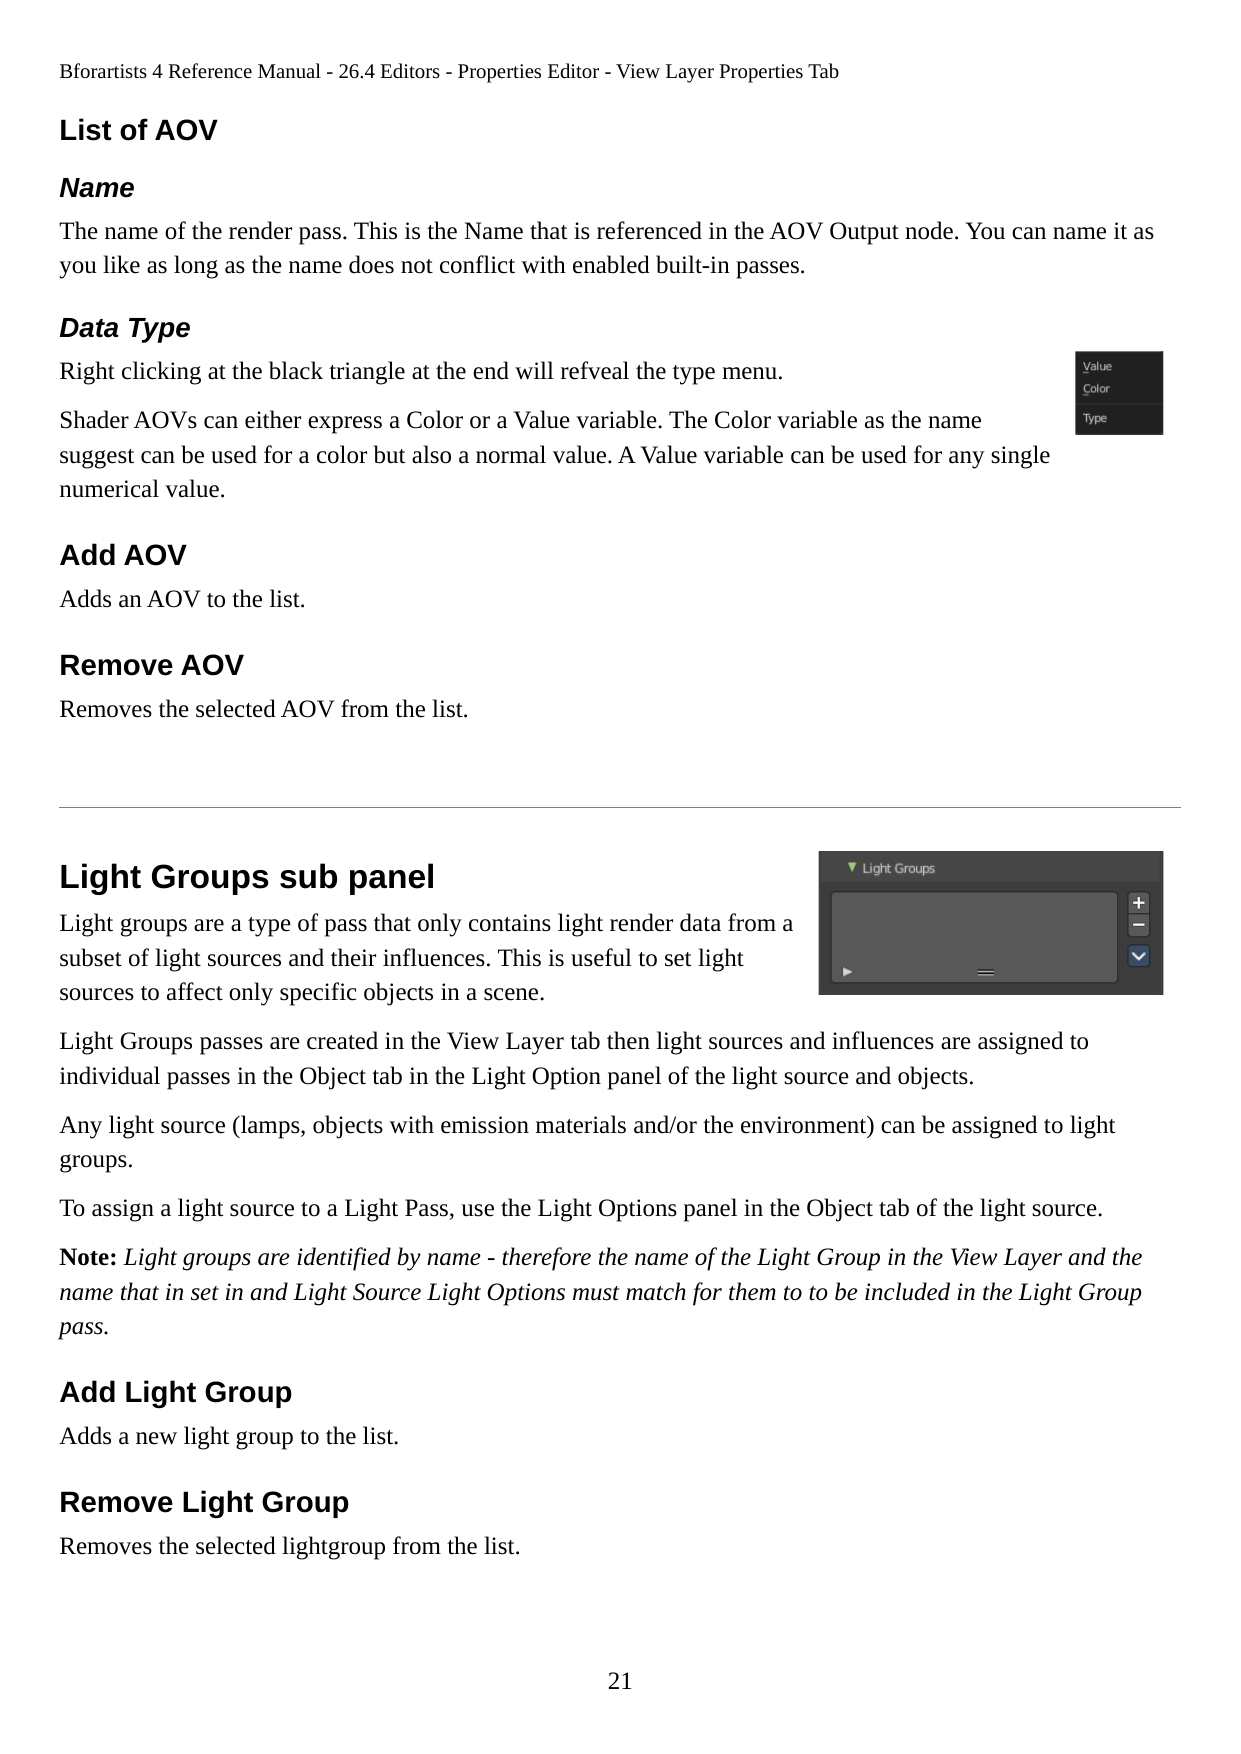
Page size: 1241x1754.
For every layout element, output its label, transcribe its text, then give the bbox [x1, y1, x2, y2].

picture [818, 851, 1164, 995]
text Any light source (lamps, objects with emission materials and/or the environment) can be assigned to light groups. [59, 1110, 1181, 1173]
subtitle List of AOV [59, 113, 1181, 146]
text Note: Light groups are identified by name - therefore the name of the Light Group in the View Layer and the name that in set in and Light Source Light Options must match for them to to be included in the Light Group pass. [59, 1242, 1181, 1340]
subtitle Name [59, 171, 1181, 203]
text Light groups are a type of pass that only contains light render data from a subset of light sources and their influences. This is useful to set light sources to affect only specific objects in a scene. [59, 908, 1181, 1006]
text To assign a light source to a Light Pass, use the Light Options panel in the Object tab of the light source. [59, 1193, 1181, 1222]
text Adds a new light group to the list. [59, 1421, 1181, 1450]
subtitle Add Light Group [59, 1375, 1181, 1409]
picture [1075, 351, 1164, 435]
text Light Groups passes are created in the View Layer tab then light sources and influences are assigned to individual passes in the Object tab in the Light Option panel of the light source and objects. [59, 1026, 1181, 1089]
text Adds an AOV to the list. [59, 584, 1181, 613]
text Removes the selected lightgroup from the list. [59, 1531, 1181, 1560]
text The name of the render pass. This is the Name that is referenced in the AOV Output node. You can name it as you like as long as the name does not conflict with enabled built-in passes. [59, 216, 1181, 279]
subtitle Remove Light Group [59, 1485, 1181, 1519]
subtitle [1164, 857, 1181, 896]
subtitle Data Type [59, 312, 1181, 344]
subtitle Add AOV [59, 538, 1181, 572]
text Right clicking at the black triangle at the end will refveal the type menu. [59, 356, 1075, 385]
subtitle Light Groups sub panel [59, 857, 818, 896]
text Shader AOVs can either express a Color or a Value variable. The Color variable as the name suggest can be used for a color but also a normal value. A Value variable can be used for any single numerical value. [59, 405, 1181, 503]
subtitle Remove AOV [59, 648, 1181, 681]
text Removes the selected AOV from the list. [59, 694, 1181, 723]
